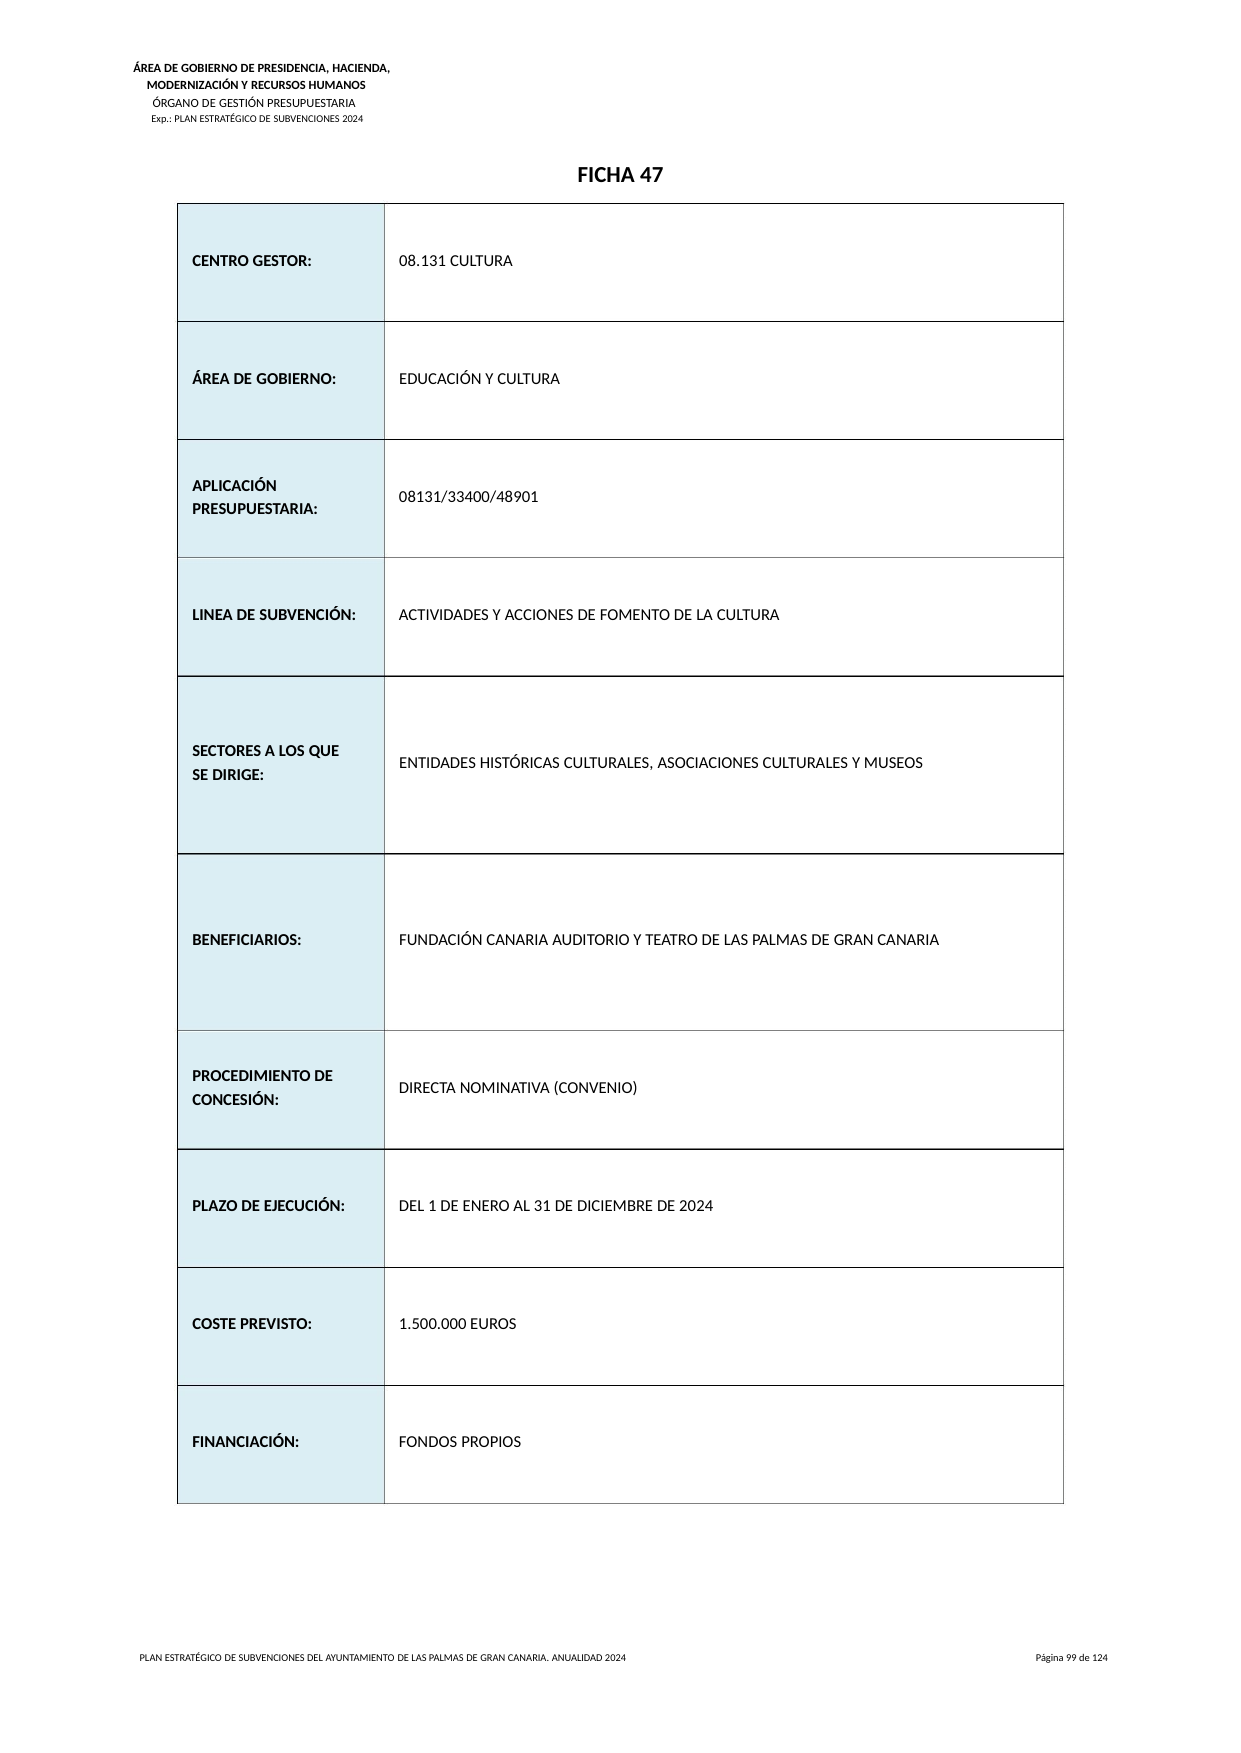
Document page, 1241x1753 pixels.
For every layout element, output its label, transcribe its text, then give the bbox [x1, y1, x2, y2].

text PLAN ESTRATÉGICO DE SUBVENCIONES DEL AYUNTAMIENTO DE LAS PALMAS DE GRAN CANARIA. ANUALIDAD 2024 [139, 1652, 653, 1664]
text Exp.: PLAN ESTRATÉGICO DE SUBVENCIONES 2024 [151, 112, 415, 125]
text FUNDACIÓN CANARIA AUDITORIO Y TEATRO DE LAS PALMAS DE GRAN CANARIA [399, 929, 968, 950]
text PLAZO DE EJECUCIÓN: [192, 1195, 370, 1216]
text 0 [399, 486, 407, 507]
picture [174, 200, 1066, 1506]
text DIRECTA NOMINATIVA (CONVENIO) [399, 1077, 738, 1097]
text EDUCACIÓN Y CULTURA [399, 368, 586, 389]
text FICHA 47 [577, 160, 688, 188]
text FONDOS PROPIOS [399, 1431, 546, 1452]
text 8131/33400/48901 [407, 486, 564, 507]
text CONCESIÓN: [192, 1089, 359, 1109]
text DEL 1 DE ENERO AL 31 DE DICIEMBRE DE 2024 [399, 1195, 738, 1216]
text ÁREA DE GOBIERNO DE PRESIDENCIA, HACIENDA, [133, 60, 415, 75]
text ÁREA DE GOBIERNO: [192, 368, 361, 389]
text PROCEDIMIENTO DE [192, 1065, 359, 1086]
text 08.131 CULTURA [399, 250, 538, 271]
text LINEA DE SUBVENCIÓN: [192, 604, 381, 625]
text SECTORES A LOS QUE [192, 741, 365, 761]
text COSTE PREVISTO: [192, 1313, 370, 1334]
text APLICACIÓN [192, 475, 345, 495]
text FINANCIACIÓN: [192, 1431, 370, 1452]
text 1.500.000 EUROS [399, 1313, 738, 1334]
text MODERNIZACIÓN Y RECURSOS HUMANOS [147, 77, 415, 93]
text SE DIRIGE: [192, 764, 365, 784]
text BENEFICIARIOS: [192, 929, 327, 950]
text ÓRGANO DE GESTIÓN PRESUPUESTARIA [152, 95, 415, 110]
text CENTRO GESTOR: [192, 250, 338, 271]
text ACTIVIDADES Y ACCIONES DE FOMENTO DE LA CULTURA [399, 604, 806, 625]
text ENTIDADES HISTÓRICAS CULTURALES, ASOCIACIONES CULTURALES Y MUSEOS [399, 752, 952, 773]
text Página 99 de 124 [1036, 1652, 1123, 1664]
text PRESUPUESTARIA: [192, 498, 345, 518]
